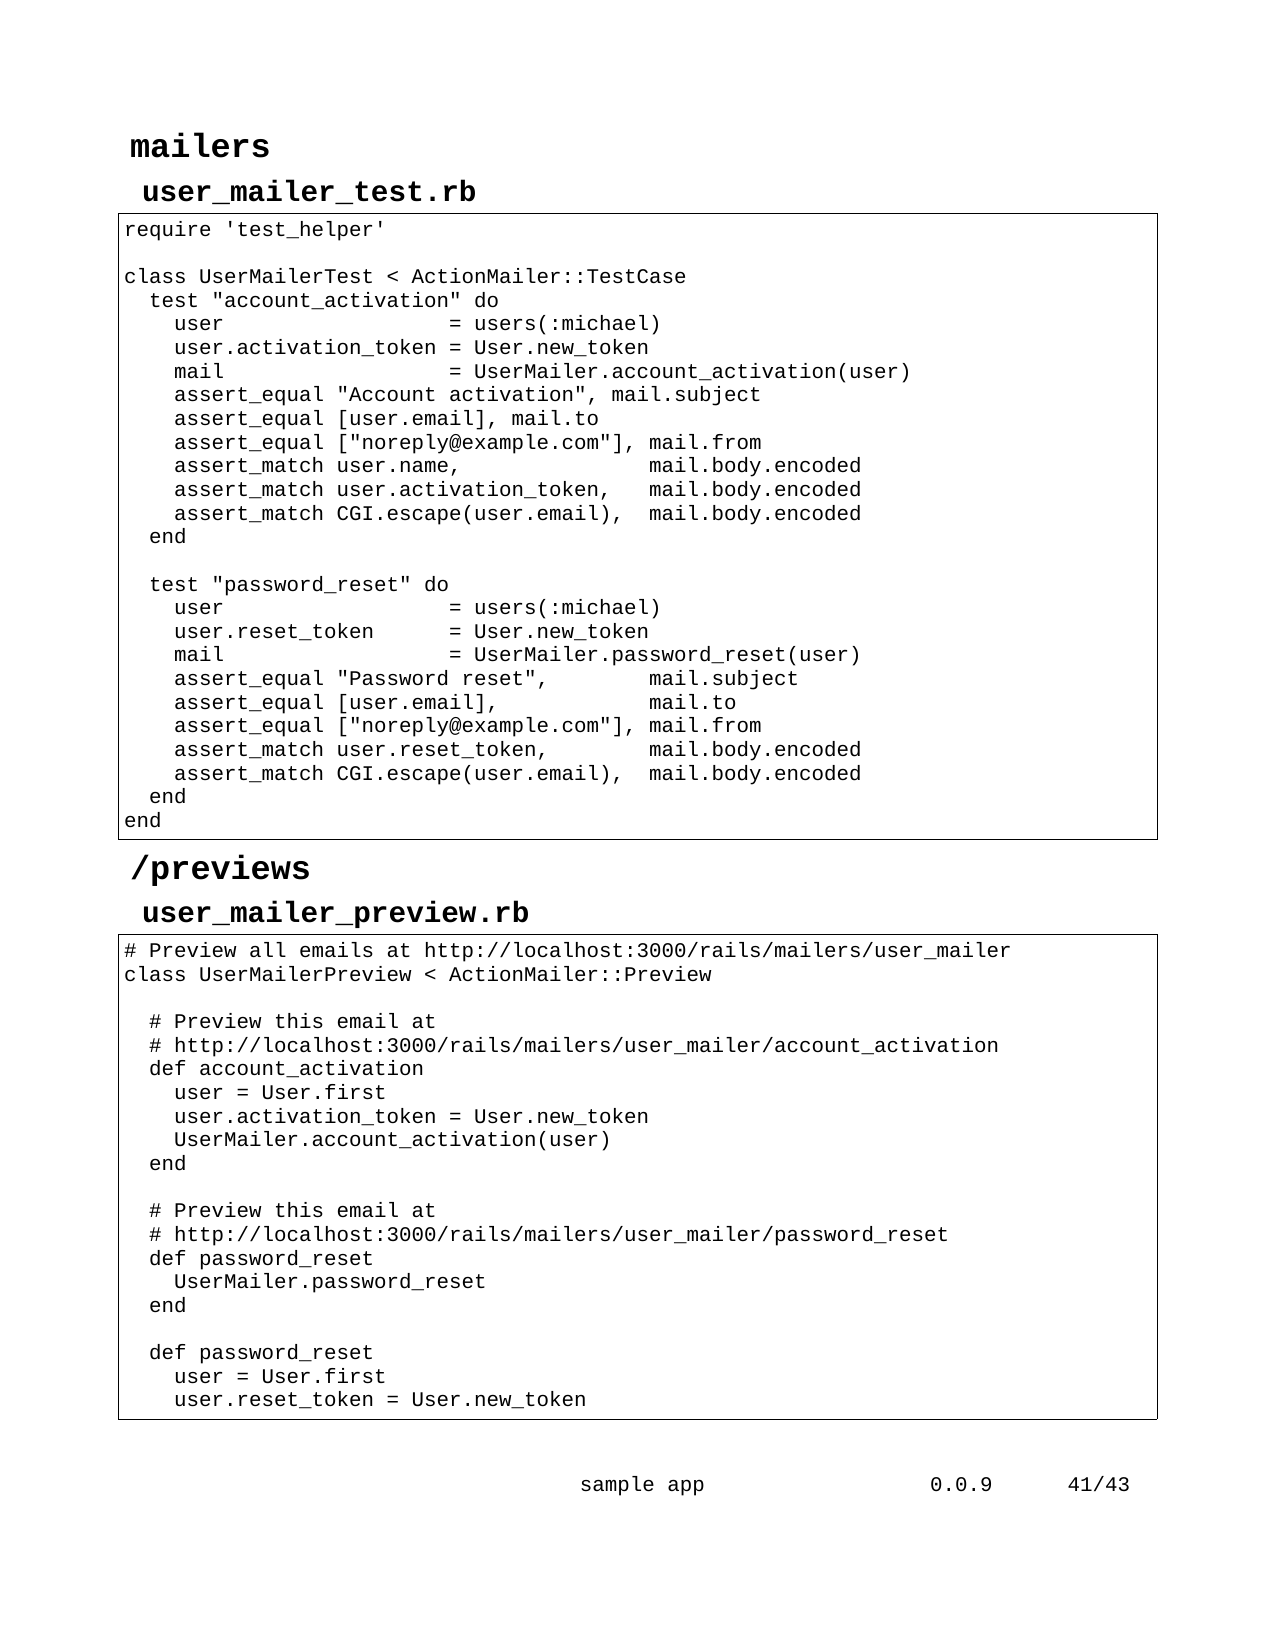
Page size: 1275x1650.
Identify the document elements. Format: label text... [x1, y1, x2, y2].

subtitle /previews [130, 851, 1157, 889]
subtitle user_mailer_preview.rb [142, 898, 1157, 931]
subtitle user_mailer_test.rb [142, 177, 1157, 210]
table_header # Preview all emails at http://localhost:3000/rails/mailers/user_mailer class UserMailerPreview < ActionMailer::Preview # Preview this email at # http://localhost:3000/rails/mailers/user_mailer/account_activation def account_activation user = User.first user.activation_token = User.new_token UserMailer.account_activation(user) end # Preview this email at # http://localhost:3000/rails/mailers/user_mailer/password_reset def password_reset UserMailer.password_reset end def password_reset user = User.first user.reset_token = User.new_token [119, 935, 1157, 1419]
subtitle mailers [130, 130, 1157, 168]
table_header require 'test_helper' class UserMailerTest < ActionMailer::TestCase test "account_activation" do user = users(:michael) user.activation_token = User.new_token mail = UserMailer.account_activation(user) assert_equal "Account activation", mail.subject assert_equal [user.email], mail.to assert_equal ["noreply@example.com"], mail.from assert_match user.name, mail.body.encoded assert_match user.activation_token, mail.body.encoded assert_match CGI.escape(user.email), mail.body.encoded end test "password_reset" do user = users(:michael) user.reset_token = User.new_token mail = UserMailer.password_reset(user) assert_equal "Password reset", mail.subject assert_equal [user.email], mail.to assert_equal ["noreply@example.com"], mail.from assert_match user.reset_token, mail.body.encoded assert_match CGI.escape(user.email), mail.body.encoded end end [119, 214, 1157, 839]
